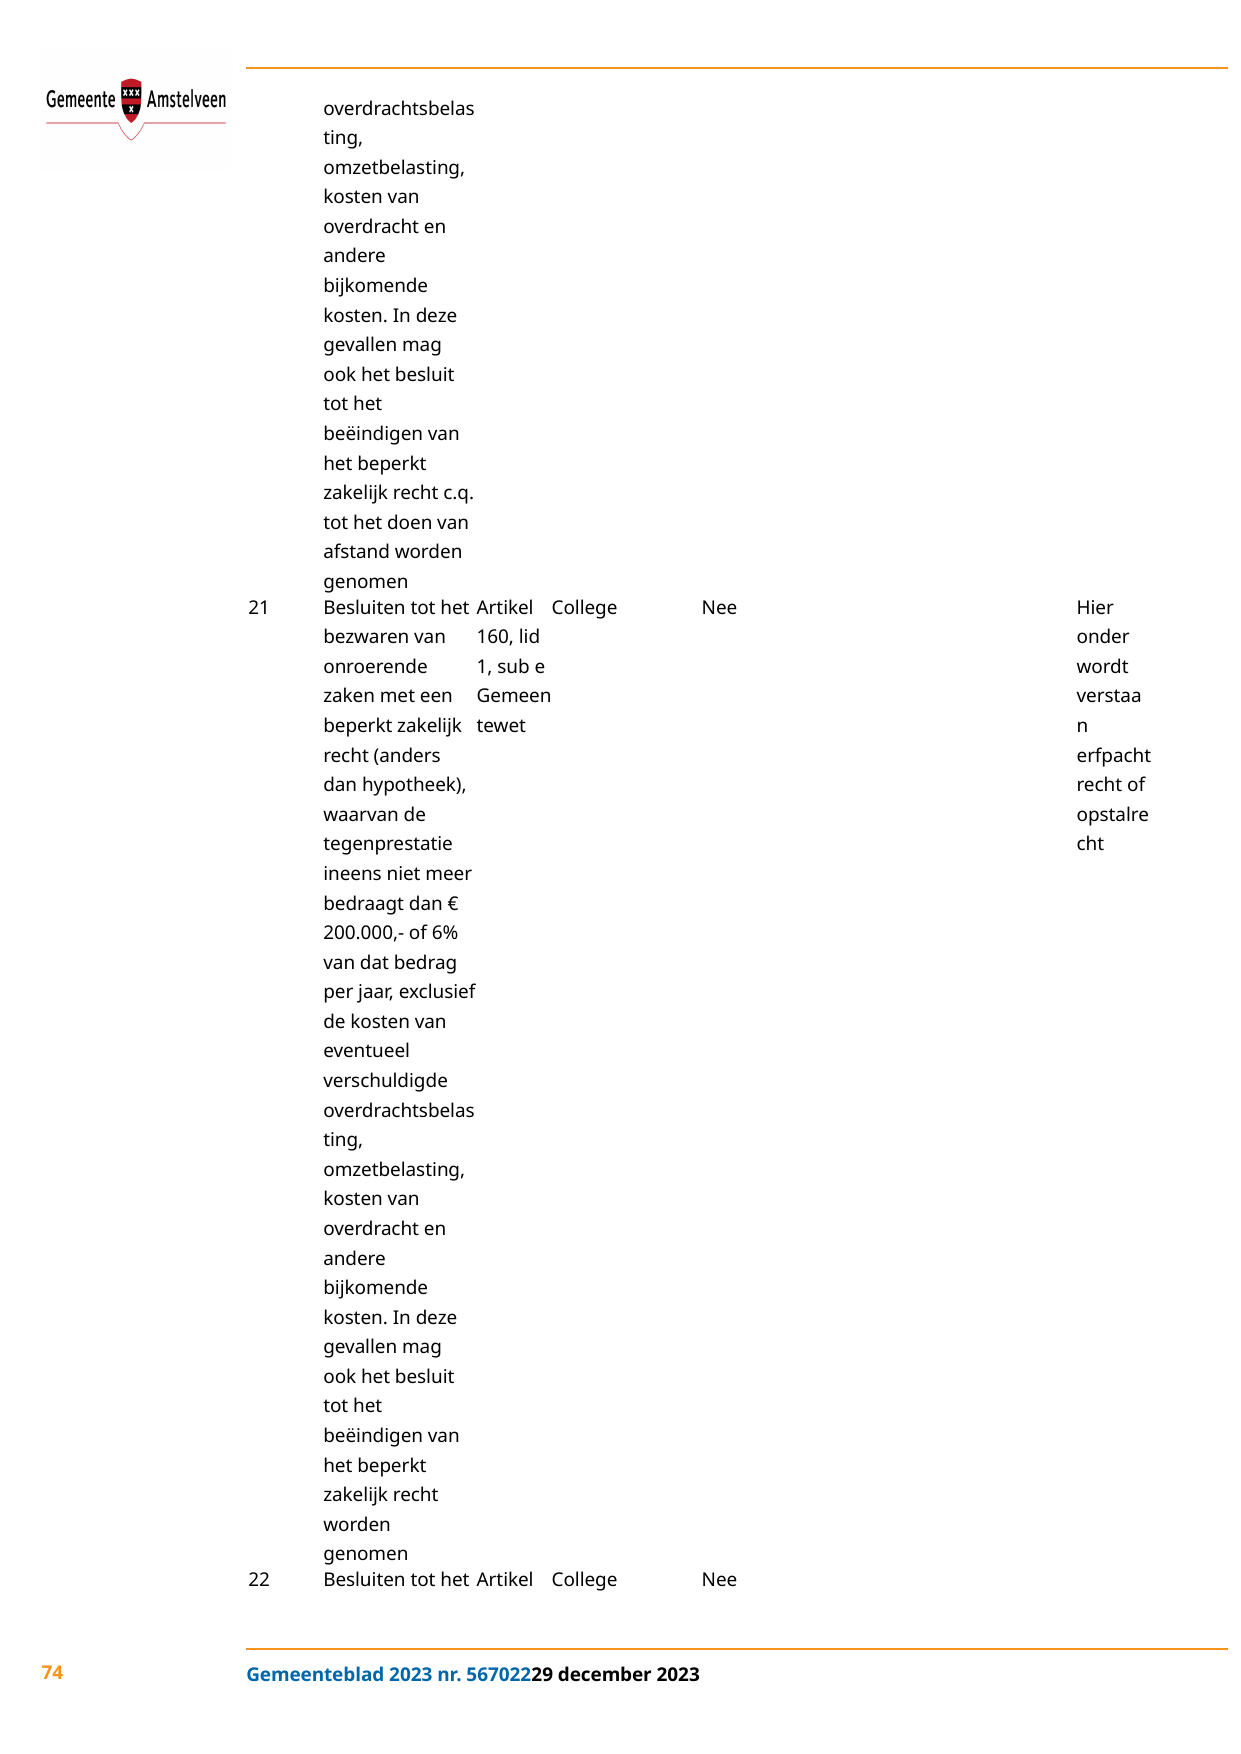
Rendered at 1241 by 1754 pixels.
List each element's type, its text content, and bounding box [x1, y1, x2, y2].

table_cell Nee [701, 594, 851, 1566]
table_cell [1076, 95, 1152, 594]
table_cell 22 [248, 1566, 323, 1592]
table_cell overdrachtsbelasting, omzetbelasting, kosten van overdracht en andere bijkomende kosten. In deze gevallen mag ook het besluit tot het beëindigen van het beperkt zakelijk recht c.q. tot het doen van afstand worden genomen [323, 95, 476, 594]
table_cell College [551, 594, 701, 1566]
table_cell Besluiten tot het bezwaren van onroerende zaken met een beperkt zakelijk recht (anders dan hypotheek), waarvan de tegenprestatie ineens niet meer bedraagt dan € 200.000,- of 6% van dat bedrag per jaar, exclusief de kosten van eventueel verschuldigde overdrachtsbelasting, omzetbelasting, kosten van overdracht en andere bijkomende kosten. In deze gevallen mag ook het besluit tot het beëindigen van het beperkt zakelijk recht worden genomen [323, 594, 476, 1566]
table_cell Hier onder wordt verstaan erfpachtrecht of opstalrecht [1076, 594, 1152, 1566]
table_cell [701, 95, 851, 594]
table_cell [476, 95, 551, 594]
picture [41, 47, 231, 172]
table_cell College [551, 1566, 701, 1592]
table_cell Artikel [476, 1566, 551, 1592]
table_cell [1076, 1566, 1152, 1592]
table_cell Artikel 160, lid 1, sub e Gemeentewet [476, 594, 551, 1566]
table_cell [851, 1566, 1076, 1592]
table_cell Besluiten tot het [323, 1566, 476, 1592]
table_cell [851, 95, 1076, 594]
table_cell [248, 95, 323, 594]
table_cell [551, 95, 701, 594]
table_cell [851, 594, 1076, 1566]
table_cell Nee [701, 1566, 851, 1592]
table_cell 21 [248, 594, 323, 1566]
